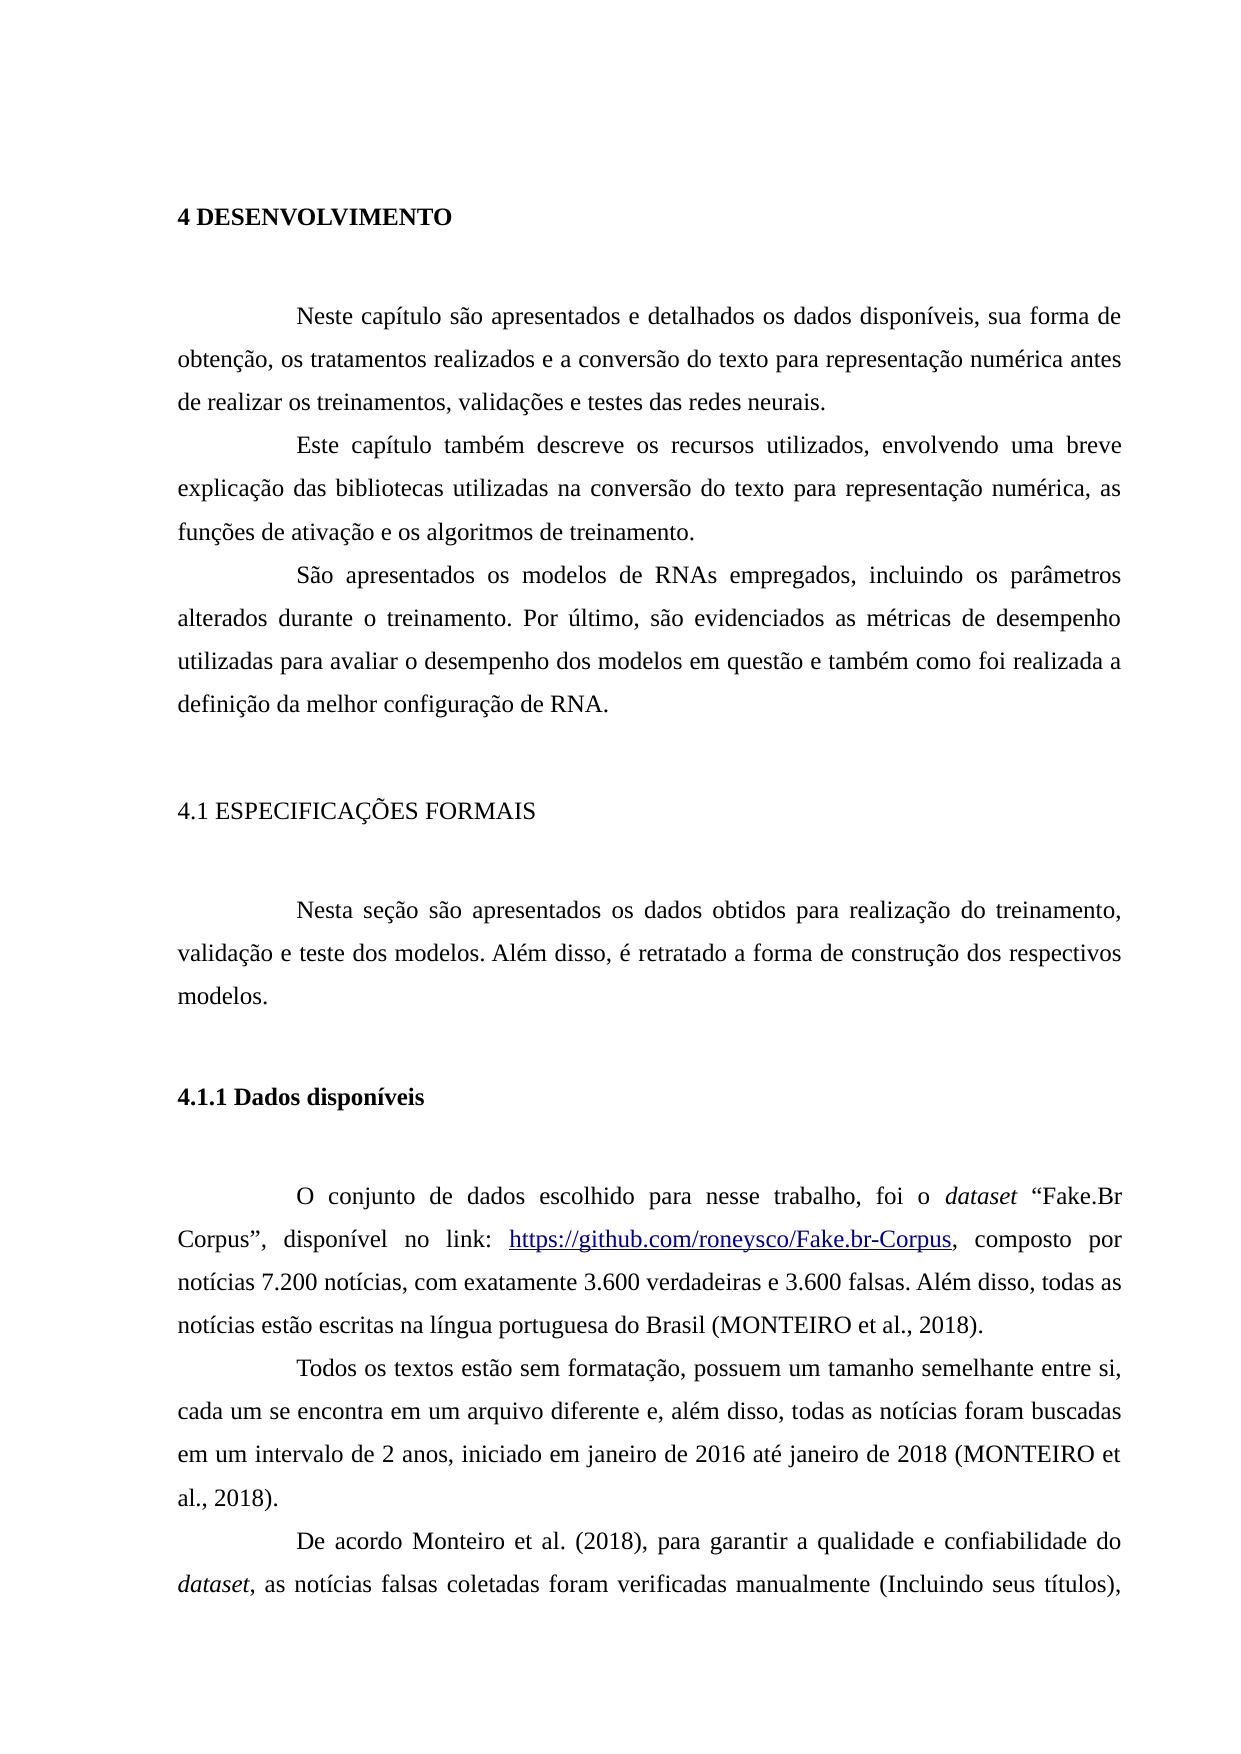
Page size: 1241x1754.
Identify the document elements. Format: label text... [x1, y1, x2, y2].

text O conjunto de dados escolhido para nesse trabalho, foi o dataset “Fake.Br Corpus”, disponível no link: https://github.com/roneysco/Fake.br-Corpus, composto por notícias 7.200 notícias, com exatamente 3.600 verdadeiras e 3.600 falsas. Além disso, todas as notícias estão escritas na língua portuguesa do Brasil (MONTEIRO et al., 2018). [177, 1181, 1122, 1339]
text De acordo Monteiro et al. (2018), para garantir a qualidade e confiabilidade do dataset, as notícias falsas coletadas foram verificadas manualmente (Incluindo seus títulos), [177, 1526, 1122, 1598]
subtitle 4 DESENVOLVIMENTO [177, 202, 1122, 231]
text Nesta seção são apresentados os dados obtidos para realização do treinamento, validação e teste dos modelos. Além disso, é retratado a forma de construção dos respectivos modelos. [177, 895, 1122, 1010]
text Neste capítulo são apresentados e detalhados os dados disponíveis, sua forma de obtenção, os tratamentos realizados e a conversão do texto para representação numérica antes de realizar os treinamentos, validações e testes das redes neurais. [177, 301, 1122, 416]
text São apresentados os modelos de RNAs empregados, incluindo os parâmetros alterados durante o treinamento. Por último, são evidenciados as métricas de desempenho utilizadas para avaliar o desempenho dos modelos em questão e também como foi realizada a definição da melhor configuração de RNA. [177, 560, 1122, 718]
text Todos os textos estão sem formatação, possuem um tamanho semelhante entre si, cada um se encontra em um arquivo diferente e, além disso, todas as notícias foram buscadas em um intervalo de 2 anos, iniciado em janeiro de 2016 até janeiro de 2018 (MONTEIRO et al., 2018). [177, 1353, 1122, 1511]
text Este capítulo também descreve os recursos utilizados, envolvendo uma breve explicação das bibliotecas utilizadas na conversão do texto para representação numérica, as funções de ativação e os algoritmos de treinamento. [177, 430, 1122, 545]
subtitle 4.1.1 Dados disponíveis [177, 1082, 1122, 1111]
subtitle 4.1 ESPECIFICAÇÕES FORMAIS [177, 796, 1122, 825]
